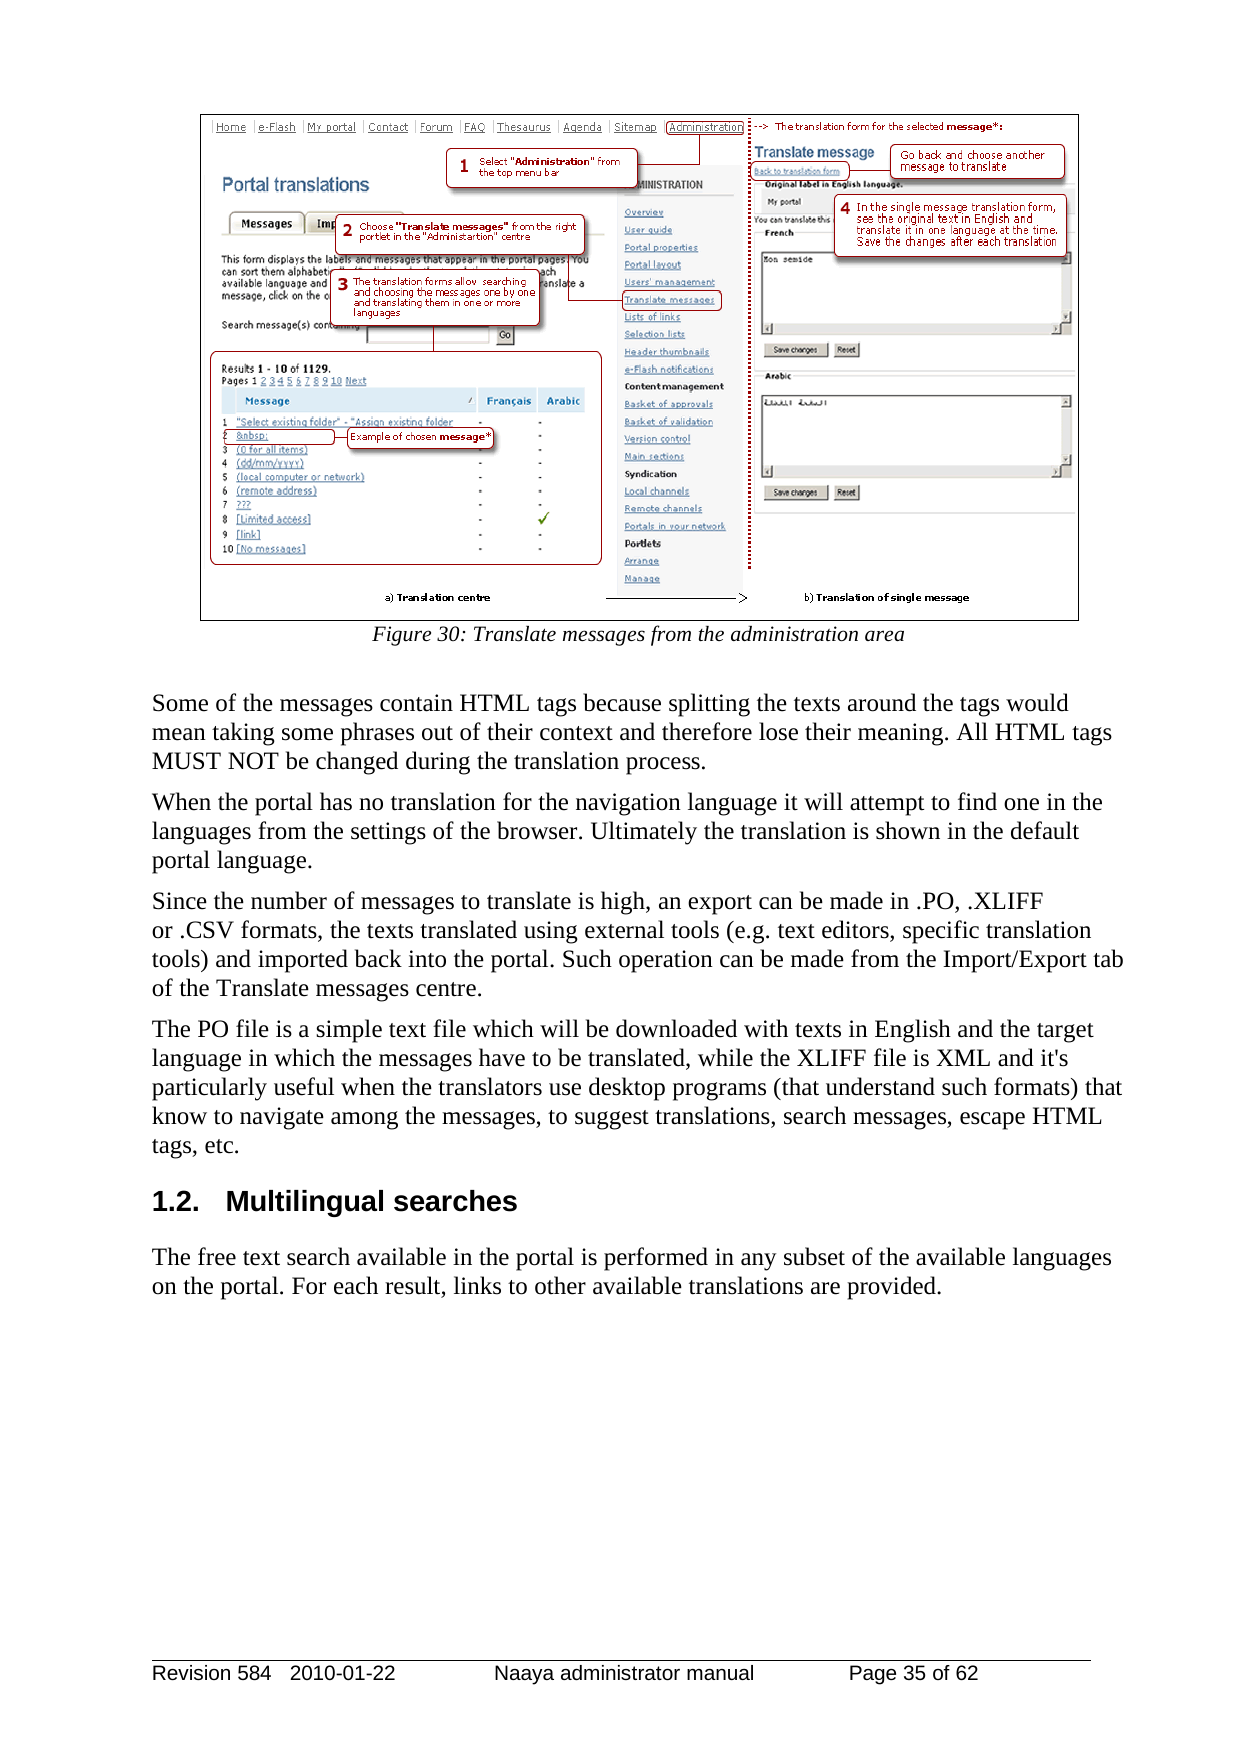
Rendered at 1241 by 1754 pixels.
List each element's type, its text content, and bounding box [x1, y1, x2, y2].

text Since the number of messages to translate is high, an export can be made in .PO, .XLIFF or .CSV formats, the texts translated using external tools (e.g. text editors, specific translation tools) and imported back into the portal. Such operation can be made from the Import/Export tab of the Translate messages centre. [152, 886, 1128, 1002]
text Some of the messages contain HTML tags because splitting the texts around the tags would mean taking some phrases out of their context and therefore lose their meaning. All HTML tags MUST NOT be changed during the translation process. [152, 688, 1128, 775]
text The PO file is a simple text file which will be downloaded with texts in English and the target language in which the messages have to be translated, while the XLIFF file is XML and it's particularly useful when the translators use desktop programs (that understand such formats) that know to navigate among the messages, to suggest translations, search messages, escape HTML tags, etc. [152, 1014, 1128, 1159]
text The free text search available in the portal is performed in any subset of the available languages on the portal. For each result, links to other available translations are provided. [152, 1242, 1128, 1300]
text Figure 30: Translate messages from the administration area [133, 114, 1147, 647]
subtitle Multilingual searches [152, 1184, 1128, 1217]
text When the portal has no translation for the navigation language it will attempt to find one in the languages from the settings of the browser. Ultimately the translation is shown in the default portal language. [152, 787, 1128, 874]
